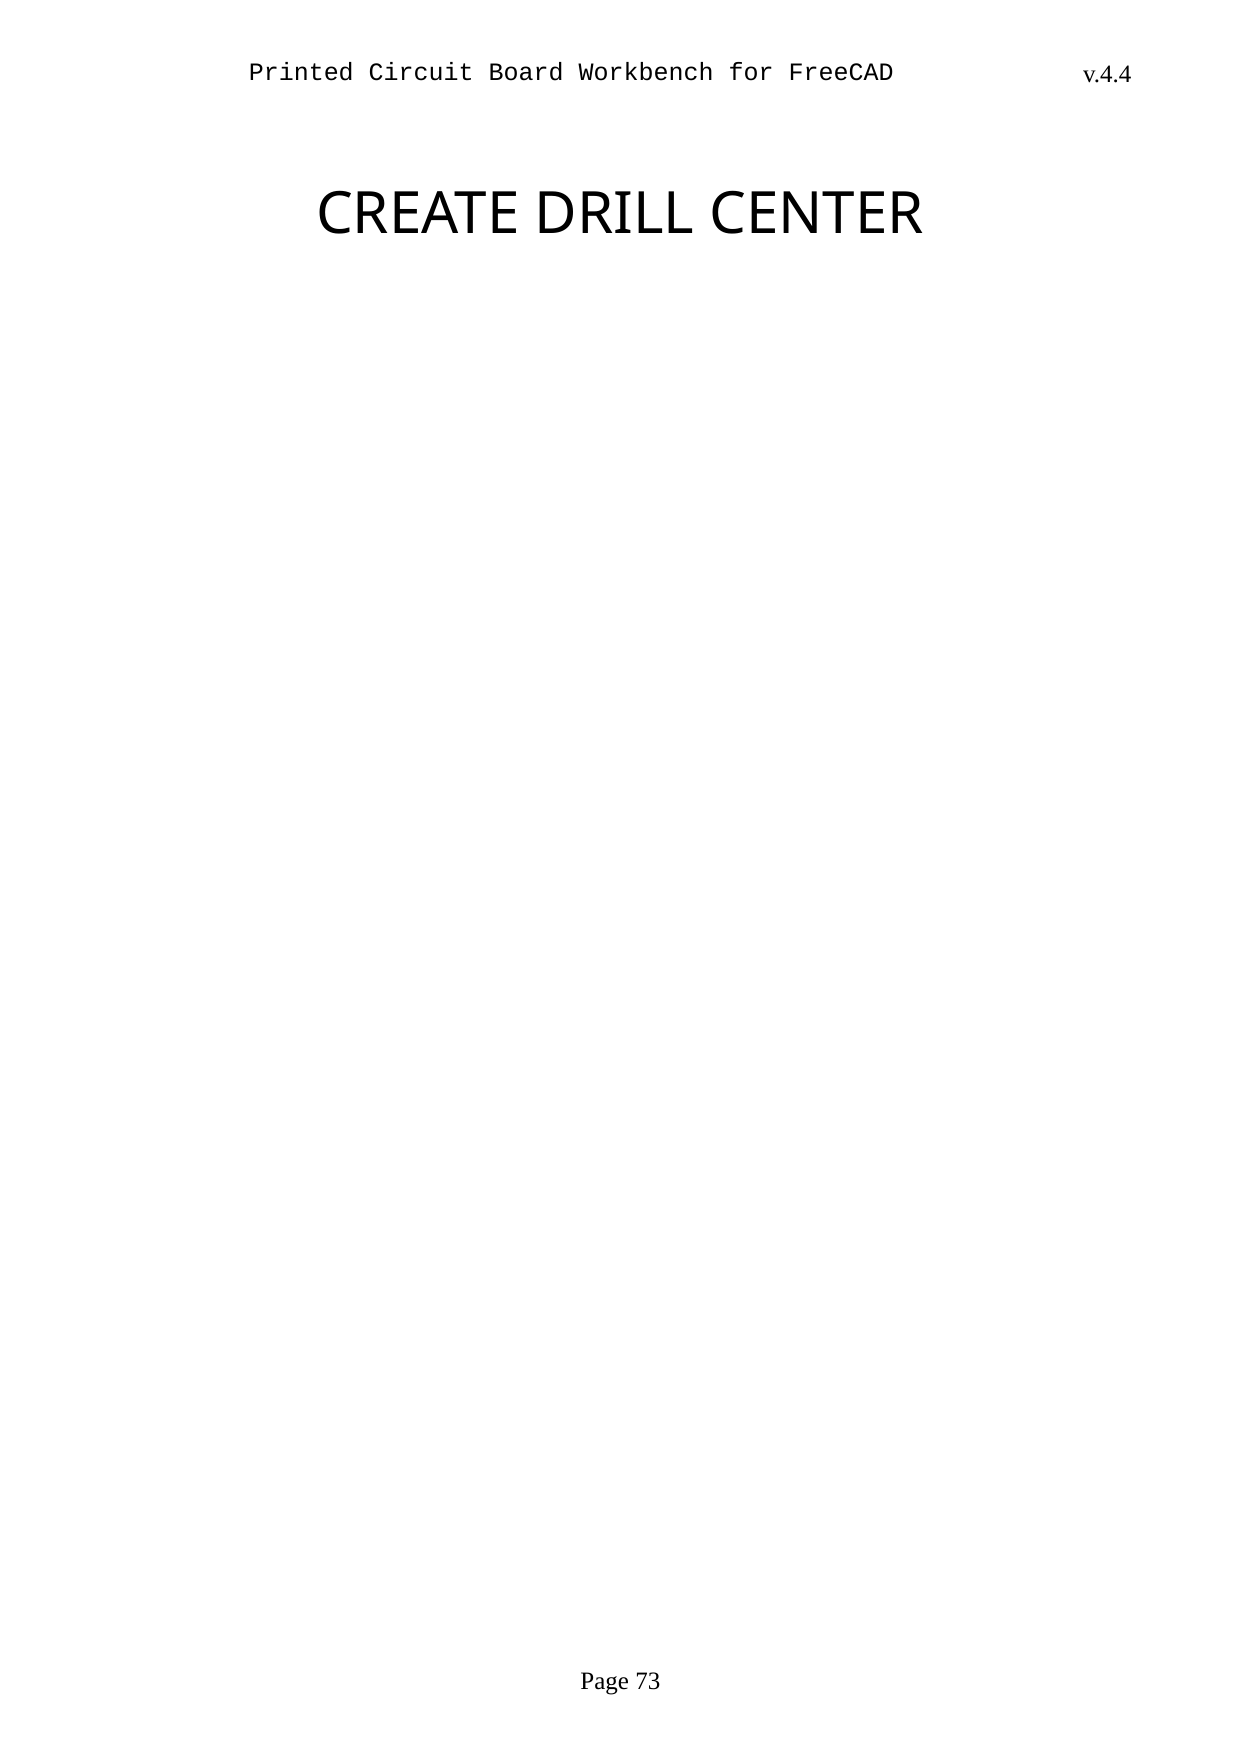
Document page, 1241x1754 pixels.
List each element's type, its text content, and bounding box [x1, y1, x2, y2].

subtitle Create drill center [59, 171, 1181, 250]
